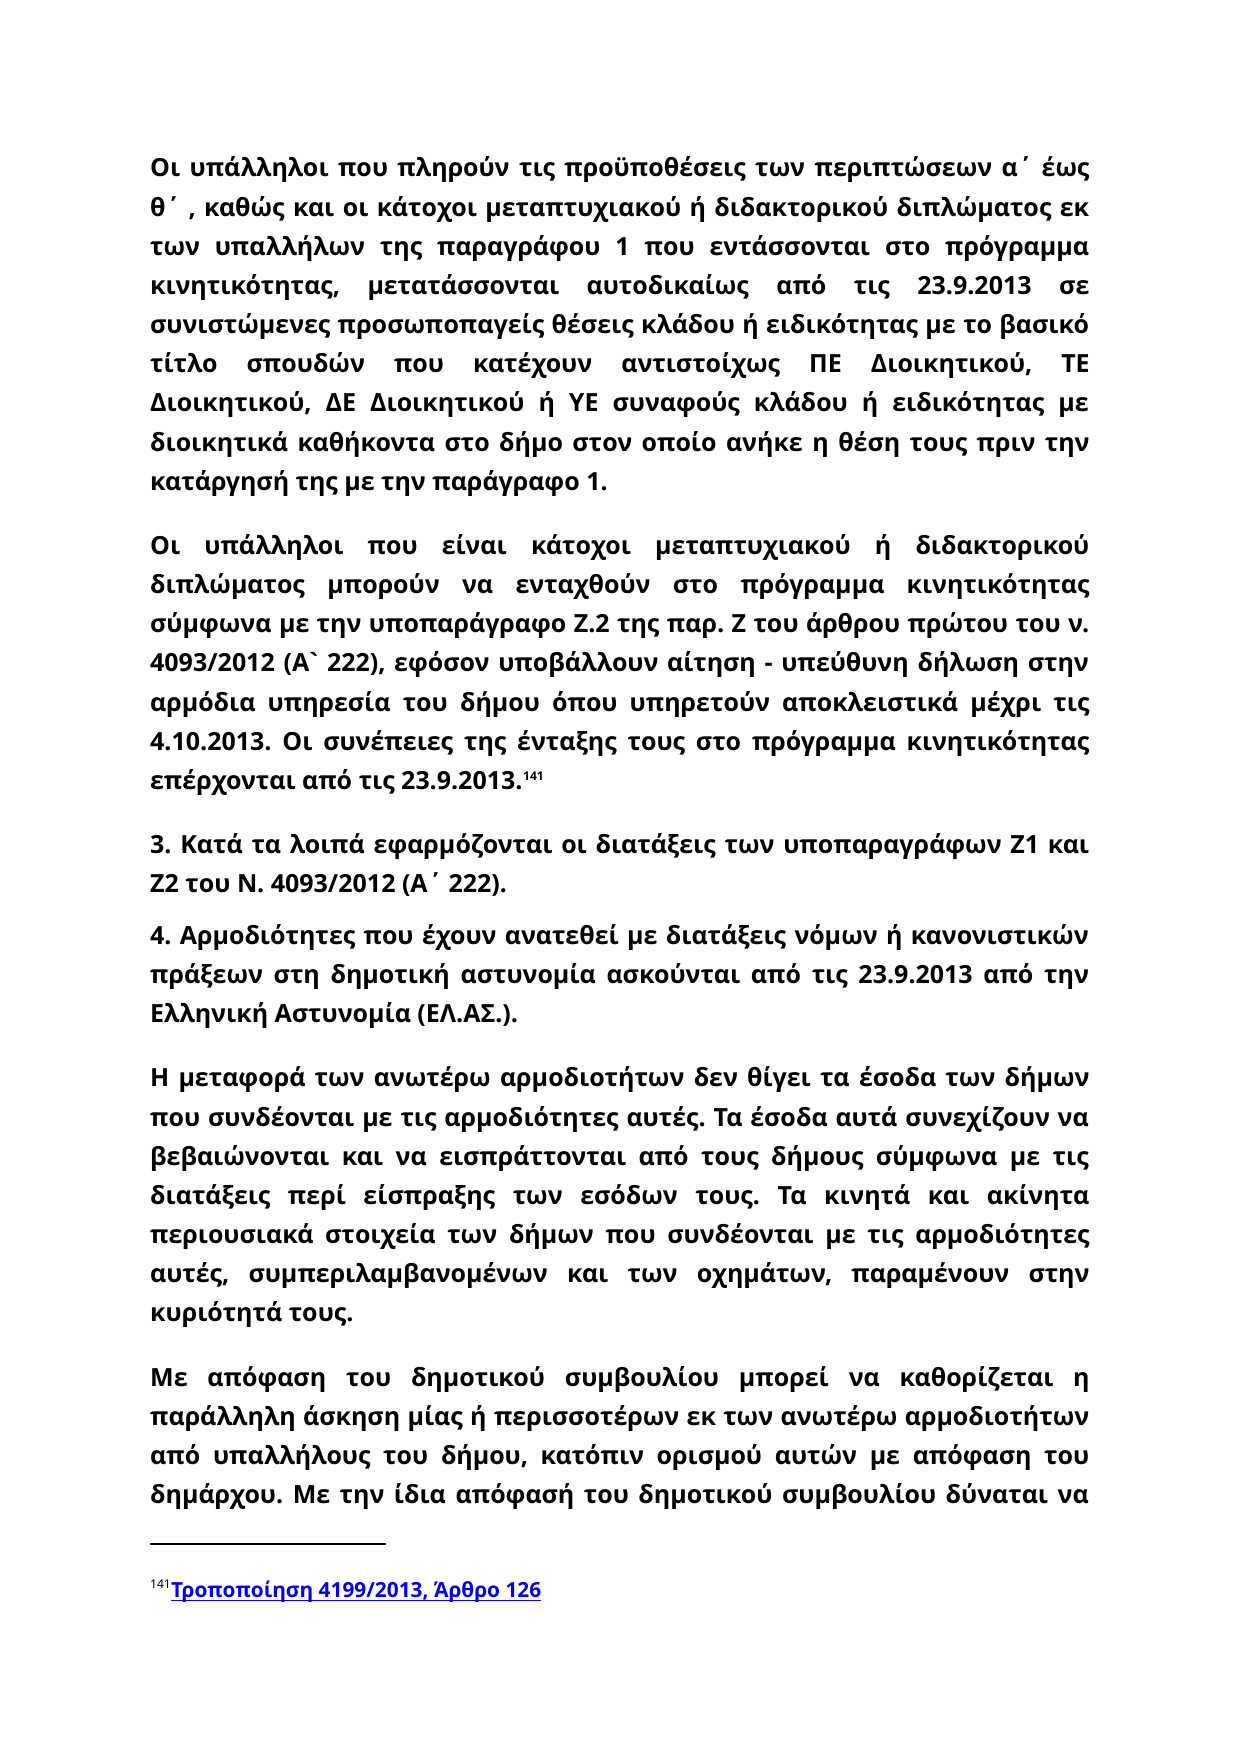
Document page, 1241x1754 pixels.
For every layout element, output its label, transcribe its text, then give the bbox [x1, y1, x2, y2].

text Οι υπάλληλοι που πληρούν τις προϋποθέσεις των περιπτώσεων α΄ έως θ΄ , καθώς και οι κάτοχοι μεταπτυχιακού ή διδακτορικού διπλώματος εκ των υπαλλήλων της παραγράφου 1 που εντάσσονται στο πρόγραμμα κινητικότητας, μετατάσσονται αυτοδικαίως από τις 23.9.2013 σε συνιστώμενες προσωποπαγείς θέσεις κλάδου ή ειδικότητας με το βασικό τίτλο σπουδών που κατέχουν αντιστοίχως ΠΕ Διοικητικού, ΤΕ Διοικητικού, ΔΕ Διοικητικού ή ΥΕ συναφούς κλάδου ή ειδικότητας με διοικητικά καθήκοντα στο δήμο στον οποίο ανήκε η θέση τους πριν την κατάργησή της με την παράγραφο 1. [150, 150, 1090, 497]
text 3. Κατά τα λοιπά εφαρμόζονται οι διατάξεις των υποπαραγράφων Ζ1 και Ζ2 του Ν. 4093/2012 (Α΄ 222). [150, 827, 1090, 900]
text Τροποποίηση 4199/2013, Άρθρο 126 [150, 1576, 1090, 1604]
text Οι υπάλληλοι που είναι κάτοχοι μεταπτυχιακού ή διδακτορικού διπλώματος μπορούν να ενταχθούν στο πρόγραμμα κινητικότητας σύμφωνα με την υποπαράγραφο Ζ.2 της παρ. Ζ του άρθρου πρώτου του ν. 4093/2012 (Α` 222), εφόσον υποβάλλουν αίτηση - υπεύθυνη δήλωση στην αρμόδια υπηρεσία του δήμου όπου υπηρετούν αποκλειστικά μέχρι τις 4.10.2013. Οι συνέπειες της ένταξης τους στο πρόγραμμα κινητικότητας επέρχονται από τις 23.9.2013. [150, 527, 1090, 797]
text 4. Αρμοδιότητες που έχουν ανατεθεί με διατάξεις νόμων ή κανονιστικών πράξεων στη δημοτική αστυνομία ασκούνται από τις 23.9.2013 από την Ελληνική Αστυνομία (ΕΛ.ΑΣ.). [150, 917, 1090, 1030]
text Η μεταφορά των ανωτέρω αρμοδιοτήτων δεν θίγει τα έσοδα των δήμων που συνδέονται με τις αρμοδιότητες αυτές. Τα έσοδα αυτά συνεχίζουν να βεβαιώνονται και να εισπράττονται από τους δήμους σύμφωνα με τις διατάξεις περί είσπραξης των εσόδων τους. Τα κινητά και ακίνητα περιουσιακά στοιχεία των δήμων που συνδέονται με τις αρμοδιότητες αυτές, συμπεριλαμβανομένων και των οχημάτων, παραμένουν στην κυριότητά τους. [150, 1060, 1090, 1329]
text Με απόφαση του δημοτικού συμβουλίου μπορεί να καθορίζεται η παράλληλη άσκηση μίας ή περισσοτέρων εκ των ανωτέρω αρμοδιοτήτων από υπαλλήλους του δήμου, κατόπιν ορισμού αυτών με απόφαση του δημάρχου. Με την ίδια απόφασή του δημοτικού συμβουλίου δύναται να [150, 1359, 1090, 1511]
